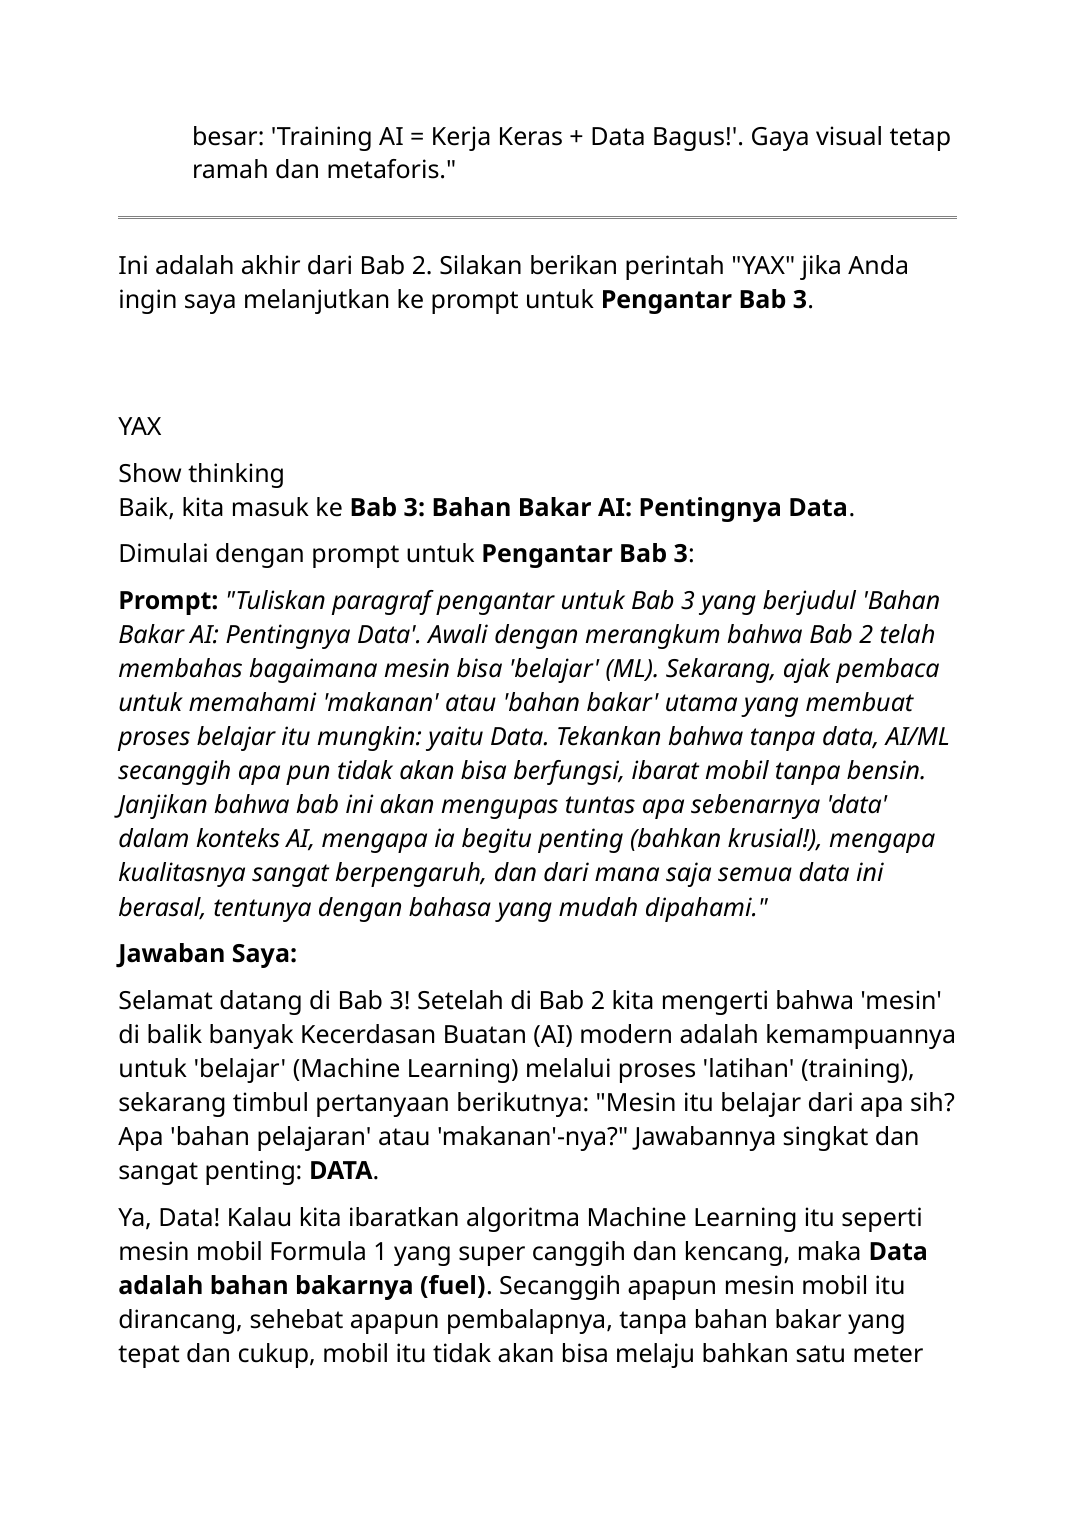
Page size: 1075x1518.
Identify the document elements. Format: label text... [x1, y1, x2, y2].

text Ini adalah akhir dari Bab 2. Silakan berikan perintah "YAX" jika Anda ingin saya melanjutkan ke prompt untuk Pengantar Bab 3. [118, 248, 957, 316]
text Selamat datang di Bab 3! Setelah di Bab 2 kita mengerti bahwa 'mesin' di balik banyak Kecerdasan Buatan (AI) modern adalah kemampuannya untuk 'belajar' (Machine Learning) melalui proses 'latihan' (training), sekarang timbul pertanyaan berikutnya: "Mesin itu belajar dari apa sih? Apa 'bahan pelajaran' atau 'makanan'-nya?" Jawabannya singkat dan sangat penting: DATA. [118, 982, 957, 1187]
text Prompt: "Tuliskan paragraf pengantar untuk Bab 3 yang berjudul 'Bahan Bakar AI: Pentingnya Data'. Awali dengan merangkum bahwa Bab 2 telah membahas bagaimana mesin bisa 'belajar' (ML). Sekarang, ajak pembaca untuk memahami 'makanan' atau 'bahan bakar' utama yang membuat proses belajar itu mungkin: yaitu Data. Tekankan bahwa tanpa data, AI/ML secanggih apa pun tidak akan bisa berfungsi, ibarat mobil tanpa bensin. Janjikan bahwa bab ini akan mengupas tuntas apa sebenarnya 'data' dalam konteks AI, mengapa ia begitu penting (bahkan krusial!), mengapa kualitasnya sangat berpengaruh, dan dari mana saja semua data ini berasal, tentunya dengan bahasa yang mudah dipahami." [118, 583, 957, 923]
text Show thinking [118, 455, 957, 489]
text Ya, Data! Kalau kita ibaratkan algoritma Machine Learning itu seperti mesin mobil Formula 1 yang super canggih dan kencang, maka Data adalah bahan bakarnya (fuel). Secanggih apapun mesin mobil itu dirancang, sehebat apapun pembalapnya, tanpa bahan bakar yang tepat dan cukup, mobil itu tidak akan bisa melaju bahkan satu meter [118, 1199, 957, 1369]
text Jawaban Saya: [118, 936, 957, 970]
text Baik, kita masuk ke Bab 3: Bahan Bakar AI: Pentingnya Data. [118, 489, 957, 523]
list besar: 'Training AI = Kerja Keras + Data Bagus!'. Gaya visual tetap ramah dan metaforis." [162, 118, 957, 186]
text YAX [118, 409, 957, 443]
text Dimulai dengan prompt untuk Pengantar Bab 3: [118, 536, 957, 570]
